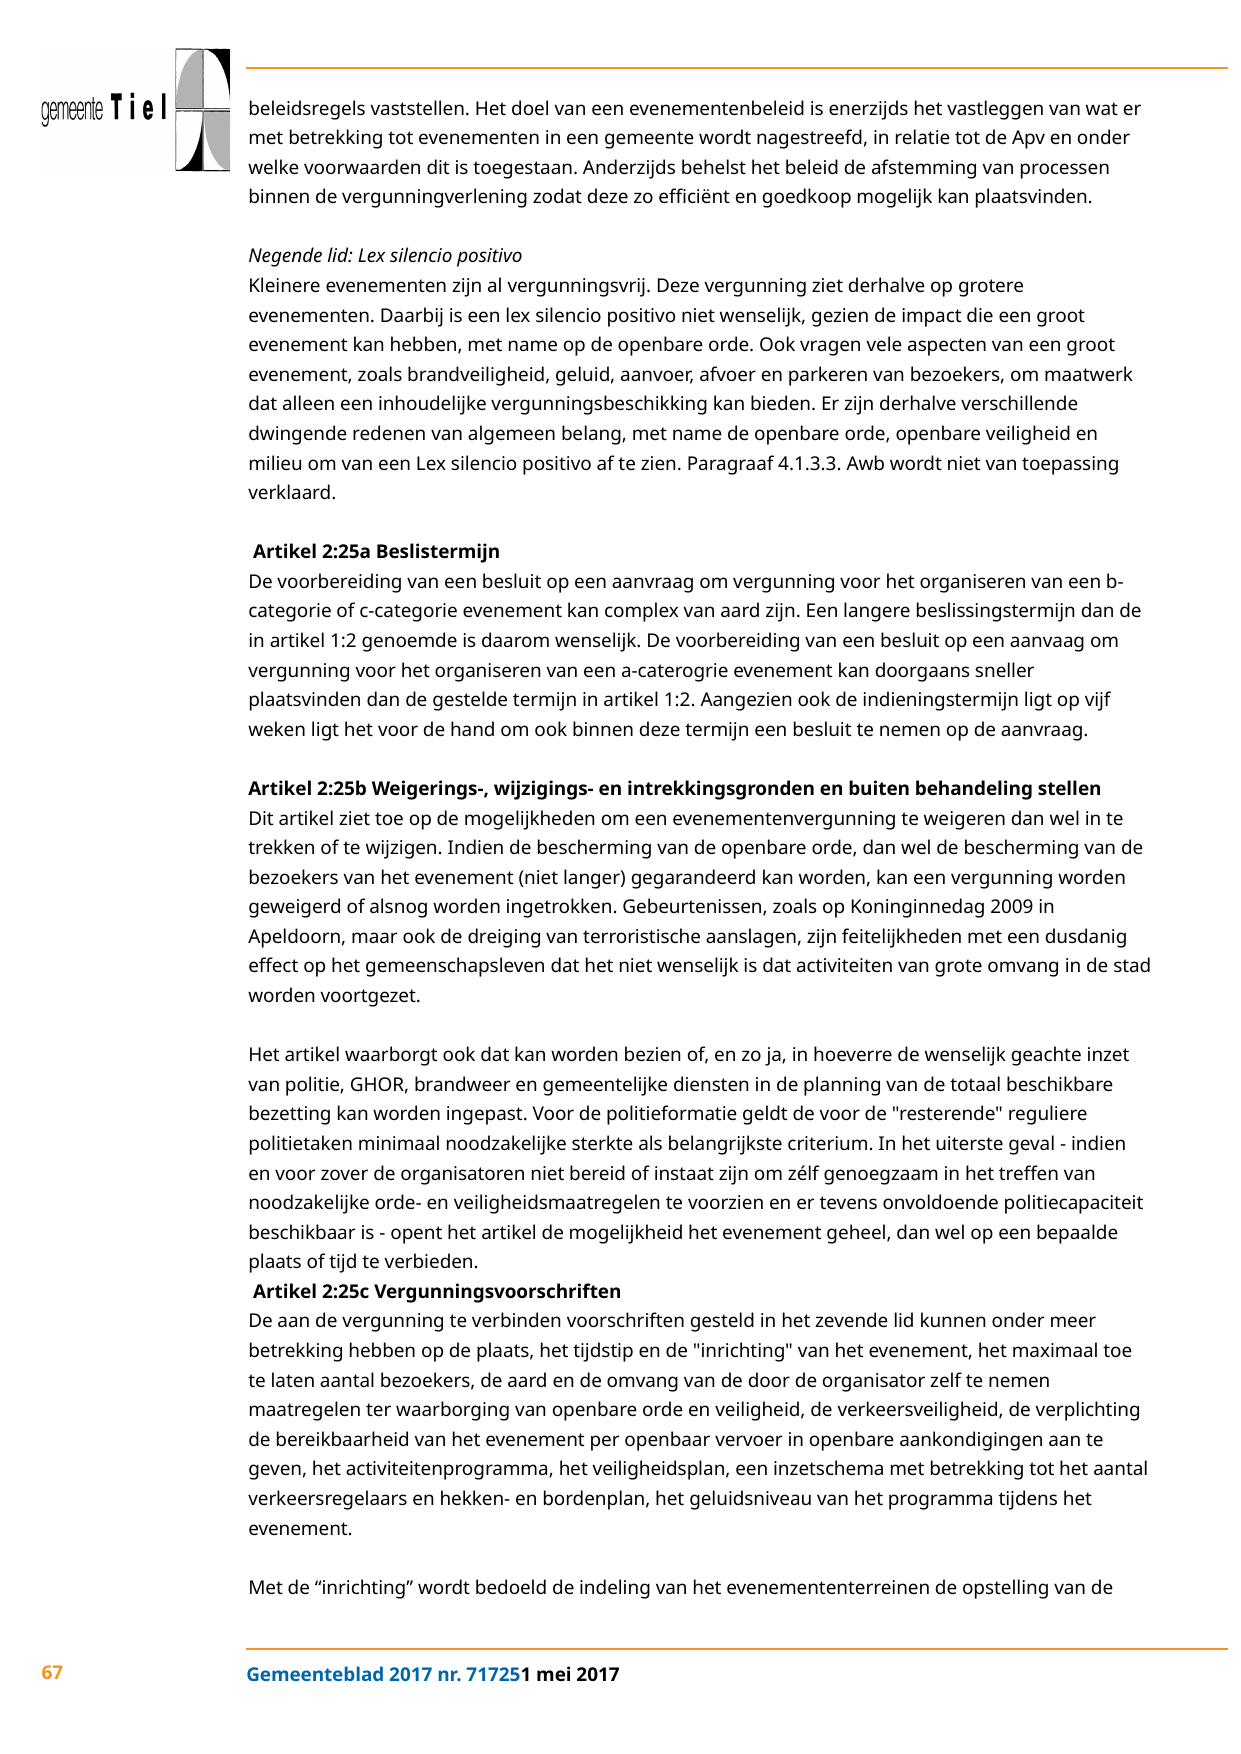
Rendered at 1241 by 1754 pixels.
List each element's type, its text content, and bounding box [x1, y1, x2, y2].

text Artikel 2:25a Beslistermijn [248, 538, 1152, 564]
text beleidsregels vaststellen. Het doel van een evenementenbeleid is enerzijds het vastleggen van wat er met betrekking tot evenementen in een gemeente wordt nagestreefd, in relatie tot de Apv en onder welke voorwaarden dit is toegestaan. Anderzijds behelst het beleid de afstemming van processen binnen de vergunningverlening zodat deze zo efficiënt en goedkoop mogelijk kan plaatsvinden. [248, 95, 1152, 209]
text De aan de vergunning te verbinden voorschriften gesteld in het zevende lid kunnen onder meer betrekking hebben op de plaats, het tijdstip en de "inrichting" van het evenement, het maximaal toe te laten aantal bezoekers, de aard en de omvang van de door de organisator zelf te nemen maatregelen ter waarborging van openbare orde en veiligheid, de verkeersveiligheid, de verplichting de bereikbaarheid van het evenement per openbaar vervoer in openbare aankondigingen aan te geven, het activiteitenprogramma, het veiligheidsplan, een inzetschema met betrekking tot het aantal verkeersregelaars en hekken- en bordenplan, het geluidsniveau van het programma tijdens het evenement. [248, 1308, 1152, 1541]
text Met de “inrichting” wordt bedoeld de indeling van het evenemententerreinen de opstelling van de [248, 1574, 1152, 1600]
text Artikel 2:25c Vergunningsvoorschriften [248, 1278, 1152, 1304]
text Artikel 2:25b Weigerings-, wijzigings- en intrekkingsgronden en buiten behandeling stellen [248, 775, 1152, 801]
text Kleinere evenementen zijn al vergunningsvrij. Deze vergunning ziet derhalve op grotere evenementen. Daarbij is een lex silencio positivo niet wenselijk, gezien de impact die een groot evenement kan hebben, met name op de openbare orde. Ook vragen vele aspecten van een groot evenement, zoals brandveiligheid, geluid, aanvoer, afvoer en parkeren van bezoekers, om maatwerk dat alleen een inhoudelijke vergunningsbeschikking kan bieden. Er zijn derhalve verschillende dwingende redenen van algemeen belang, met name de openbare orde, openbare veiligheid en milieu om van een Lex silencio positivo af te zien. Paragraaf 4.1.3.3. Awb wordt niet van toepassing verklaard. [248, 272, 1152, 505]
picture [41, 47, 231, 172]
text De voorbereiding van een besluit op een aanvraag om vergunning voor het organiseren van een b-categorie of c-categorie evenement kan complex van aard zijn. Een langere beslissingstermijn dan de in artikel 1:2 genoemde is daarom wenselijk. De voorbereiding van een besluit op een aanvaag om vergunning voor het organiseren van een a-caterogrie evenement kan doorgaans sneller plaatsvinden dan de gestelde termijn in artikel 1:2. Aangezien ook de indieningstermijn ligt op vijf weken ligt het voor de hand om ook binnen deze termijn een besluit te nemen op de aanvraag. [248, 568, 1152, 742]
text Negende lid: Lex silencio positivo [248, 243, 1152, 268]
text Het artikel waarborgt ook dat kan worden bezien of, en zo ja, in hoeverre de wenselijk geachte inzet van politie, GHOR, brandweer en gemeentelijke diensten in de planning van de totaal beschikbare bezetting kan worden ingepast. Voor de politieformatie geldt de voor de "resterende" reguliere politietaken minimaal noodzakelijke sterkte als belangrijkste criterium. In het uiterste geval - indien en voor zover de organisatoren niet bereid of instaat zijn om zélf genoegzaam in het treffen van noodzakelijke orde- en veiligheidsmaatregelen te voorzien en er tevens onvoldoende politiecapaciteit beschikbaar is - opent het artikel de mogelijkheid het evenement geheel, dan wel op een bepaalde plaats of tijd te verbieden. [248, 1041, 1152, 1274]
text Dit artikel ziet toe op de mogelijkheden om een evenementenvergunning te weigeren dan wel in te trekken of te wijzigen. Indien de bescherming van de openbare orde, dan wel de bescherming van de bezoekers van het evenement (niet langer) gegarandeerd kan worden, kan een vergunning worden geweigerd of alsnog worden ingetrokken. Gebeurtenissen, zoals op Koninginnedag 2009 in Apeldoorn, maar ook de dreiging van terroristische aanslagen, zijn feitelijkheden met een dusdanig effect op het gemeenschapsleven dat het niet wenselijk is dat activiteiten van grote omvang in de stad worden voortgezet. [248, 805, 1152, 1008]
